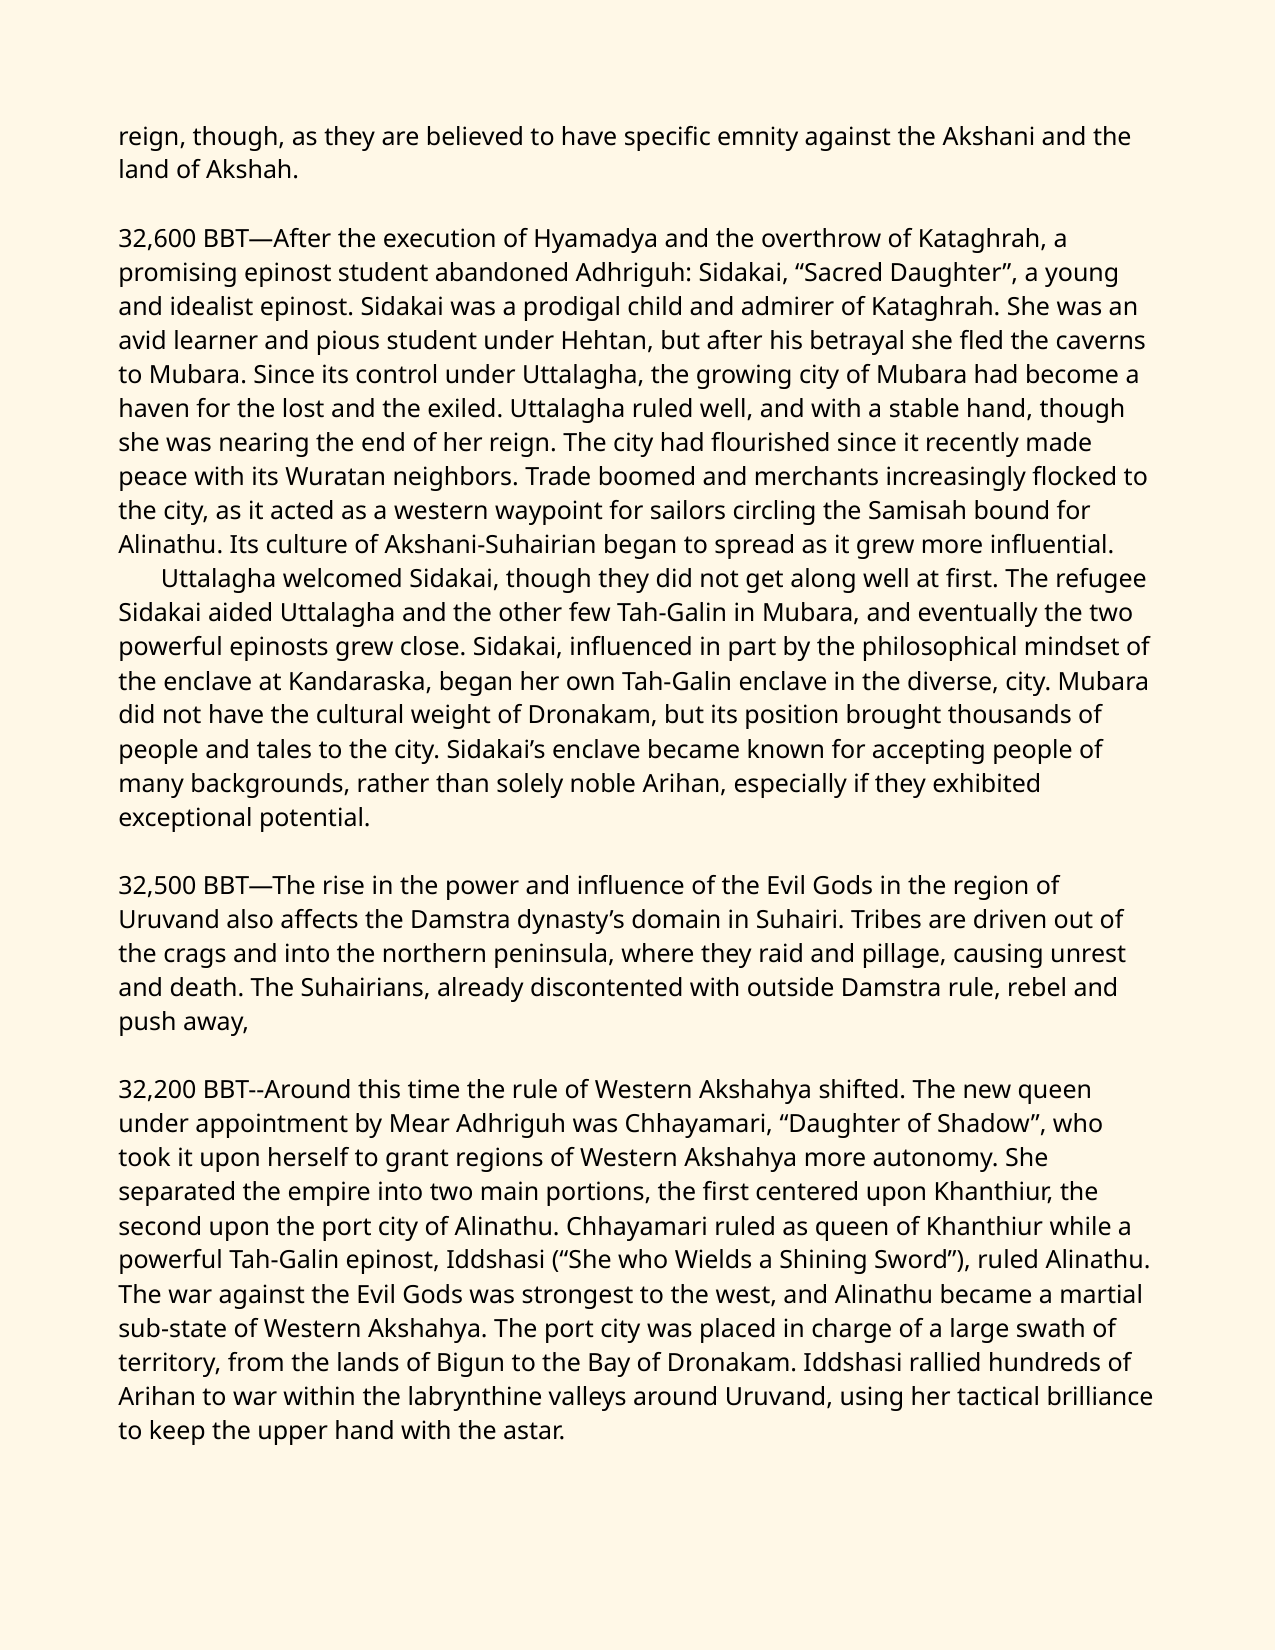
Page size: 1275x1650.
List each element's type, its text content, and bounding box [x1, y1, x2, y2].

text 32,600 BBT—After the execution of Hyamadya and the overthrow of Kataghrah, a promising epinost student abandoned Adhriguh: Sidakai, “Sacred Daughter”, a young and idealist epinost. Sidakai was a prodigal child and admirer of Kataghrah. She was an avid learner and pious student under Hehtan, but after his betrayal she fled the caverns to Mubara. Since its control under Uttalagha, the growing city of Mubara had become a haven for the lost and the exiled. Uttalagha ruled well, and with a stable hand, though she was nearing the end of her reign. The city had flourished since it recently made peace with its Wuratan neighbors. Trade boomed and merchants increasingly flocked to the city, as it acted as a western waypoint for sailors circling the Samisah bound for Alinathu. Its culture of Akshani-Suhairian began to spread as it grew more influential. [118, 220, 1157, 561]
text 32,200 BBT--Around this time the rule of Western Akshahya shifted. The new queen under appointment by Mear Adhriguh was Chhayamari, “Daughter of Shadow”, who took it upon herself to grant regions of Western Akshahya more autonomy. She separated the empire into two main portions, the first centered upon Khanthiur, the second upon the port city of Alinathu. Chhayamari ruled as queen of Khanthiur while a powerful Tah-Galin epinost, Iddshasi (“She who Wields a Shining Sword”), ruled Alinathu. The war against the Evil Gods was strongest to the west, and Alinathu became a martial sub-state of Western Akshahya. The port city was placed in charge of a large swath of territory, from the lands of Bigun to the Bay of Dronakam. Iddshasi rallied hundreds of Arihan to war within the labrynthine valleys around Uruvand, using her tactical brilliance to keep the upper hand with the astar. [118, 1072, 1157, 1447]
text Uttalagha welcomed Sidakai, though they did not get along well at first. The refugee Sidakai aided Uttalagha and the other few Tah-Galin in Mubara, and eventually the two powerful epinosts grew close. Sidakai, influenced in part by the philosophical mindset of the enclave at Kandaraska, began her own Tah-Galin enclave in the diverse, city. Mubara did not have the cultural weight of Dronakam, but its position brought thousands of people and tales to the city. Sidakai’s enclave became known for accepting people of many backgrounds, rather than solely noble Arihan, especially if they exhibited exceptional potential. [118, 561, 1157, 833]
text reign, though, as they are believed to have specific emnity against the Akshani and the land of Akshah. [118, 118, 1157, 186]
text 32,500 BBT—The rise in the power and influence of the Evil Gods in the region of Uruvand also affects the Damstra dynasty’s domain in Suhairi. Tribes are driven out of the crags and into the northern peninsula, where they raid and pillage, causing unrest and death. The Suhairians, already discontented with outside Damstra rule, rebel and push away, [118, 867, 1157, 1038]
